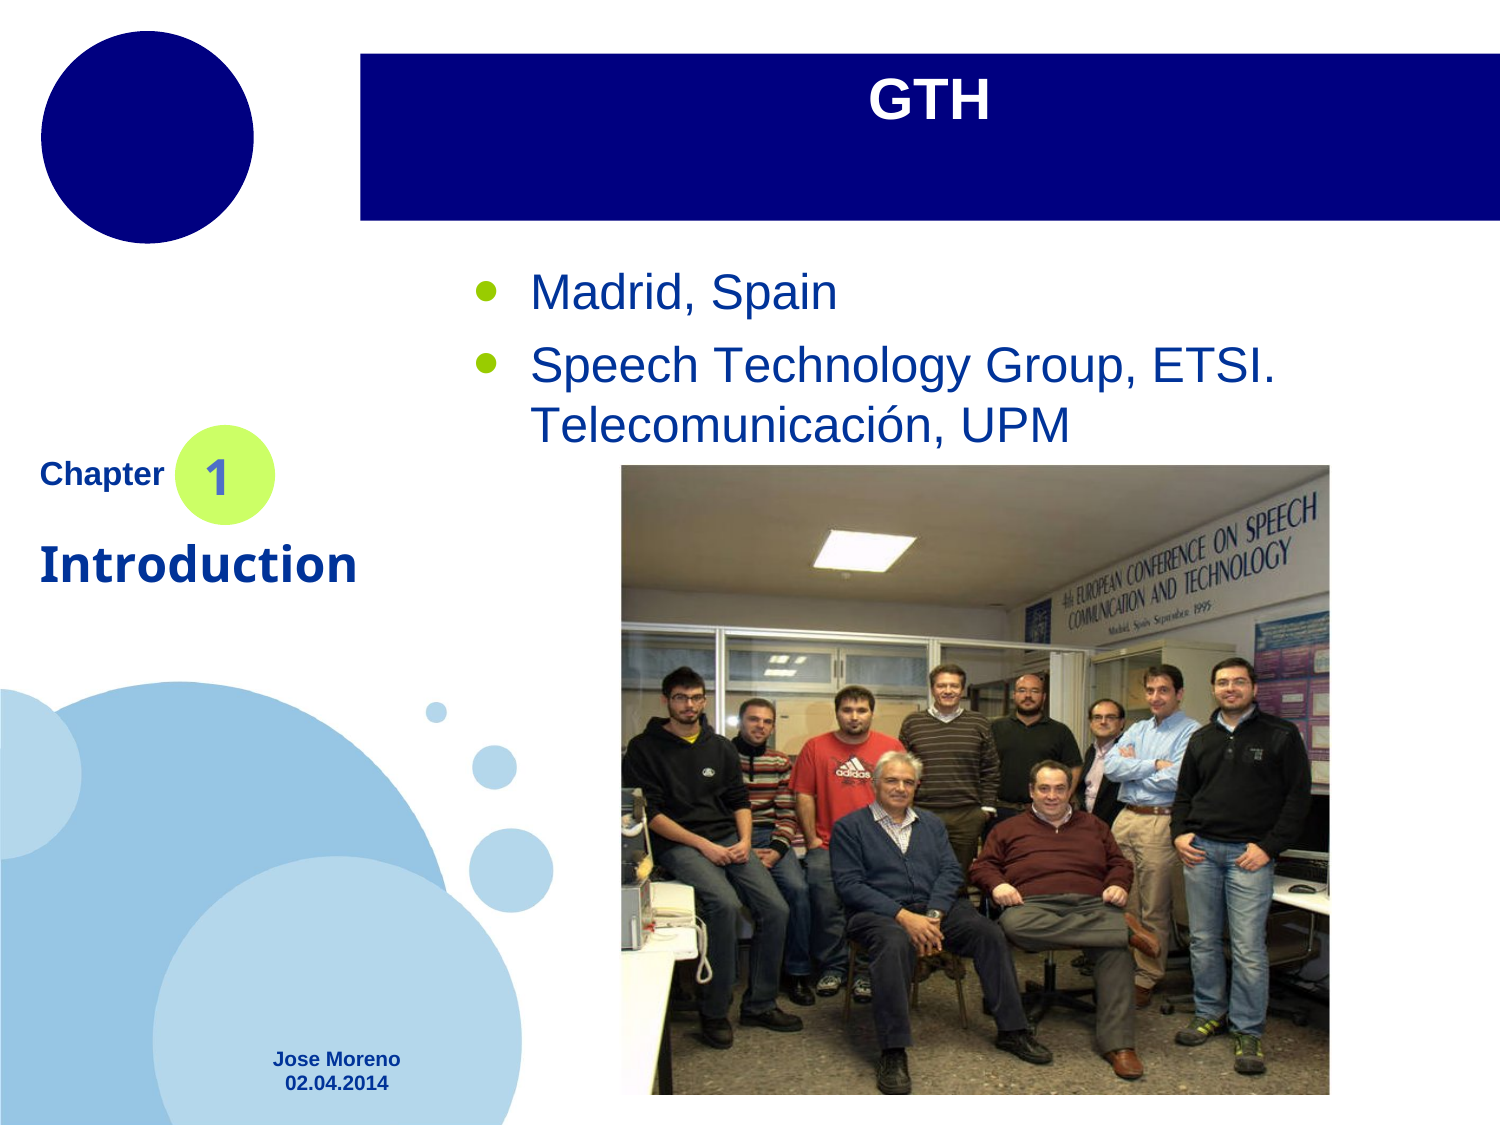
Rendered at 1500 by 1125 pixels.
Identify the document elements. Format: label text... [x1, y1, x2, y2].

text_box Introduction [24, 524, 413, 601]
text_box Chapter [24, 444, 185, 501]
title GTH [360, 53, 1500, 221]
text_box 1 [189, 437, 248, 513]
picture [0, 464, 1332, 1125]
list Madrid, Spain Speech Technology Group, ETSI. Telecomunicación, UPM [459, 252, 1471, 915]
text_box [192, 424, 276, 524]
text_box [174, 440, 189, 510]
